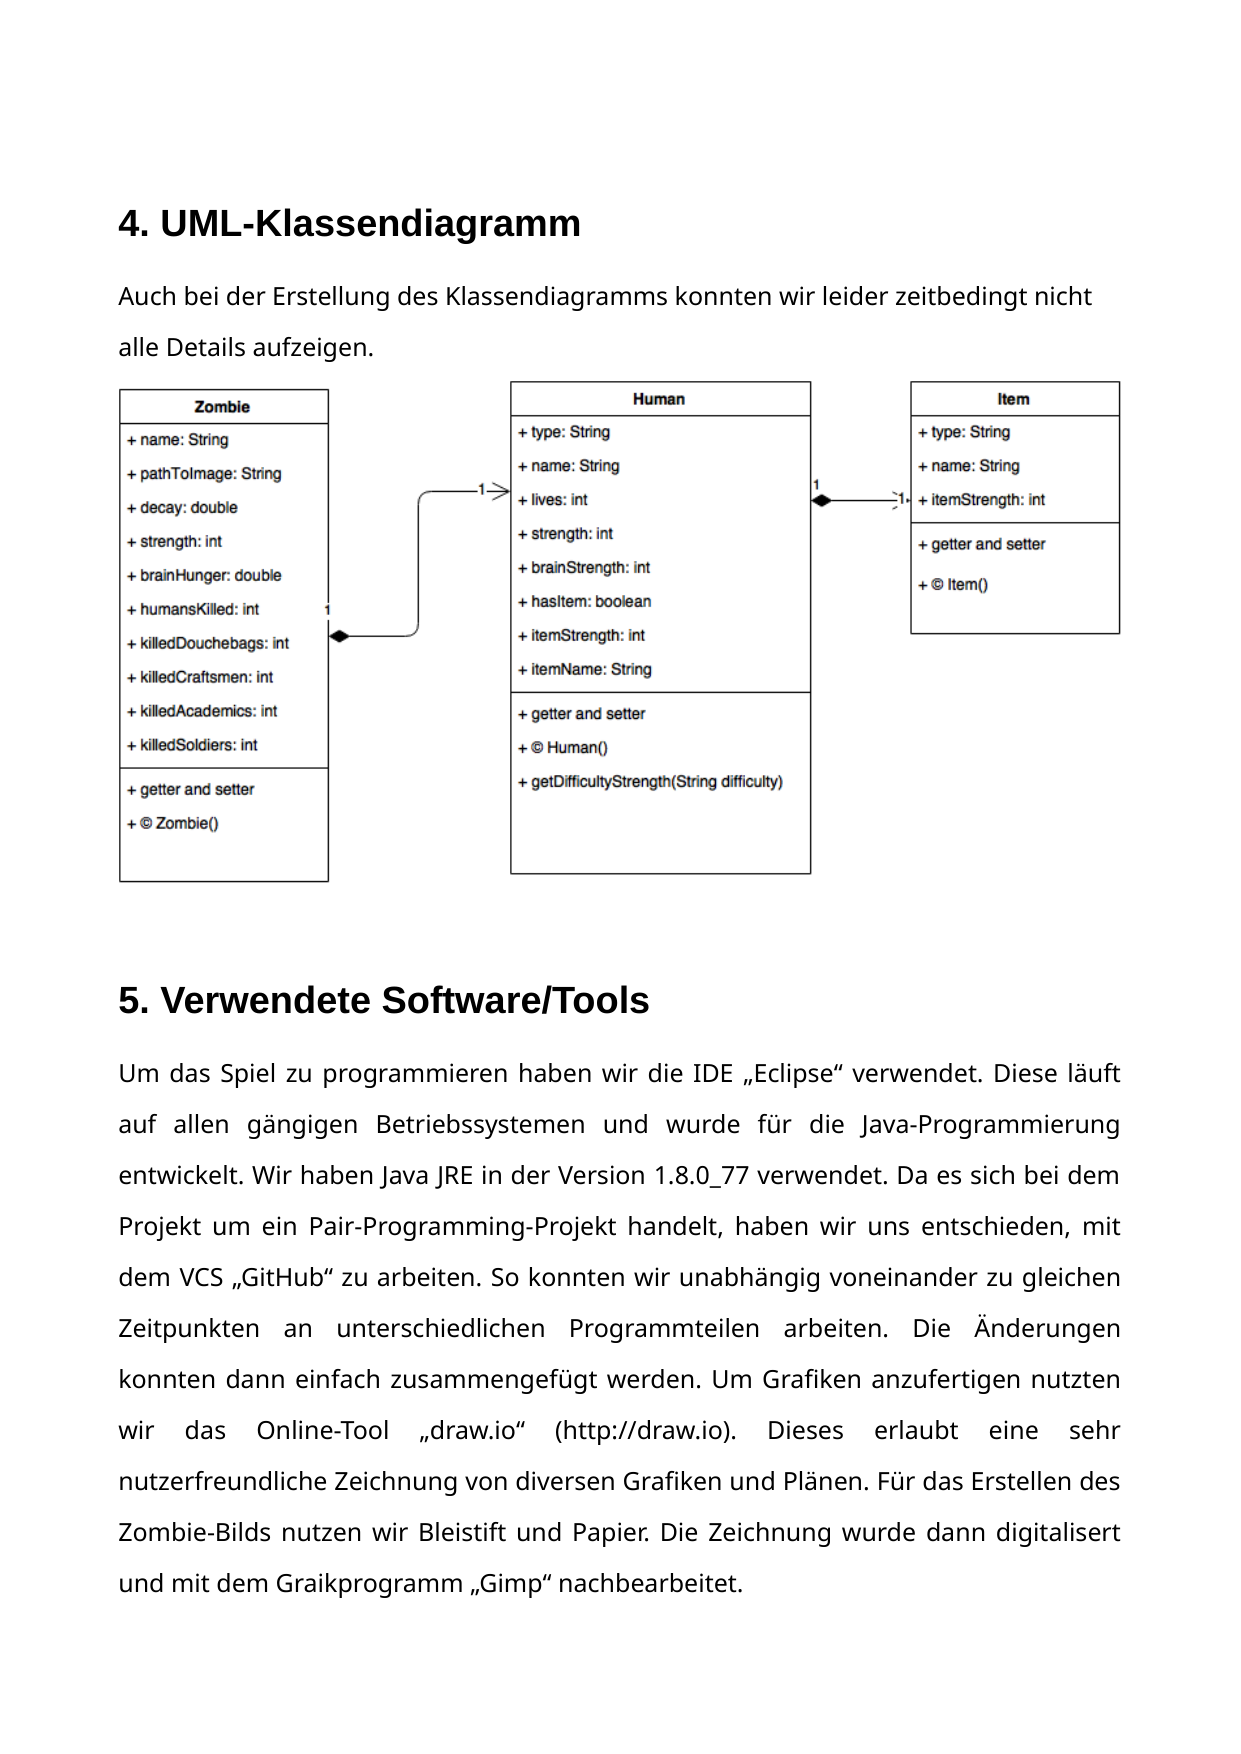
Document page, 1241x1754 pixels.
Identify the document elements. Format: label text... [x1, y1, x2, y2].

subtitle 4. UML-Klassendiagramm [118, 201, 1122, 244]
subtitle 5. Verwendete Software/Tools [118, 978, 1122, 1021]
text Um das Spiel zu programmieren haben wir die IDE „Eclipse“ verwendet. Diese läuft auf allen gängigen Betriebssystemen und wurde für die Java-Programmierung entwickelt. Wir haben Java JRE in der Version 1.8.0_77 verwendet. Da es sich bei dem Projekt um ein Pair-Programming-Projekt handelt, haben wir uns entschieden, mit dem VCS „GitHub“ zu arbeiten. So konnten wir unabhängig voneinander zu gleichen Zeitpunkten an unterschiedlichen Programmteilen arbeiten. Die Änderungen konnten dann einfach zusammengefügt werden. Um Grafiken anzufertigen nutzten wir das Online-Tool „draw.io“ (http://draw.io). Dieses erlaubt eine sehr nutzerfreundliche Zeichnung von diversen Grafiken und Plänen. Für das Erstellen des Zombie-Bilds nutzen wir Bleistift und Papier. Die Zeichnung wurde dann digitalisert und mit dem Graikprogramm „Gimp“ nachbearbeitet. [118, 1056, 1122, 1600]
picture [118, 380, 1123, 885]
text Auch bei der Erstellung des Klassendiagramms konnten wir leider zeitbedingt nicht alle Details aufzeigen. [118, 279, 1122, 364]
